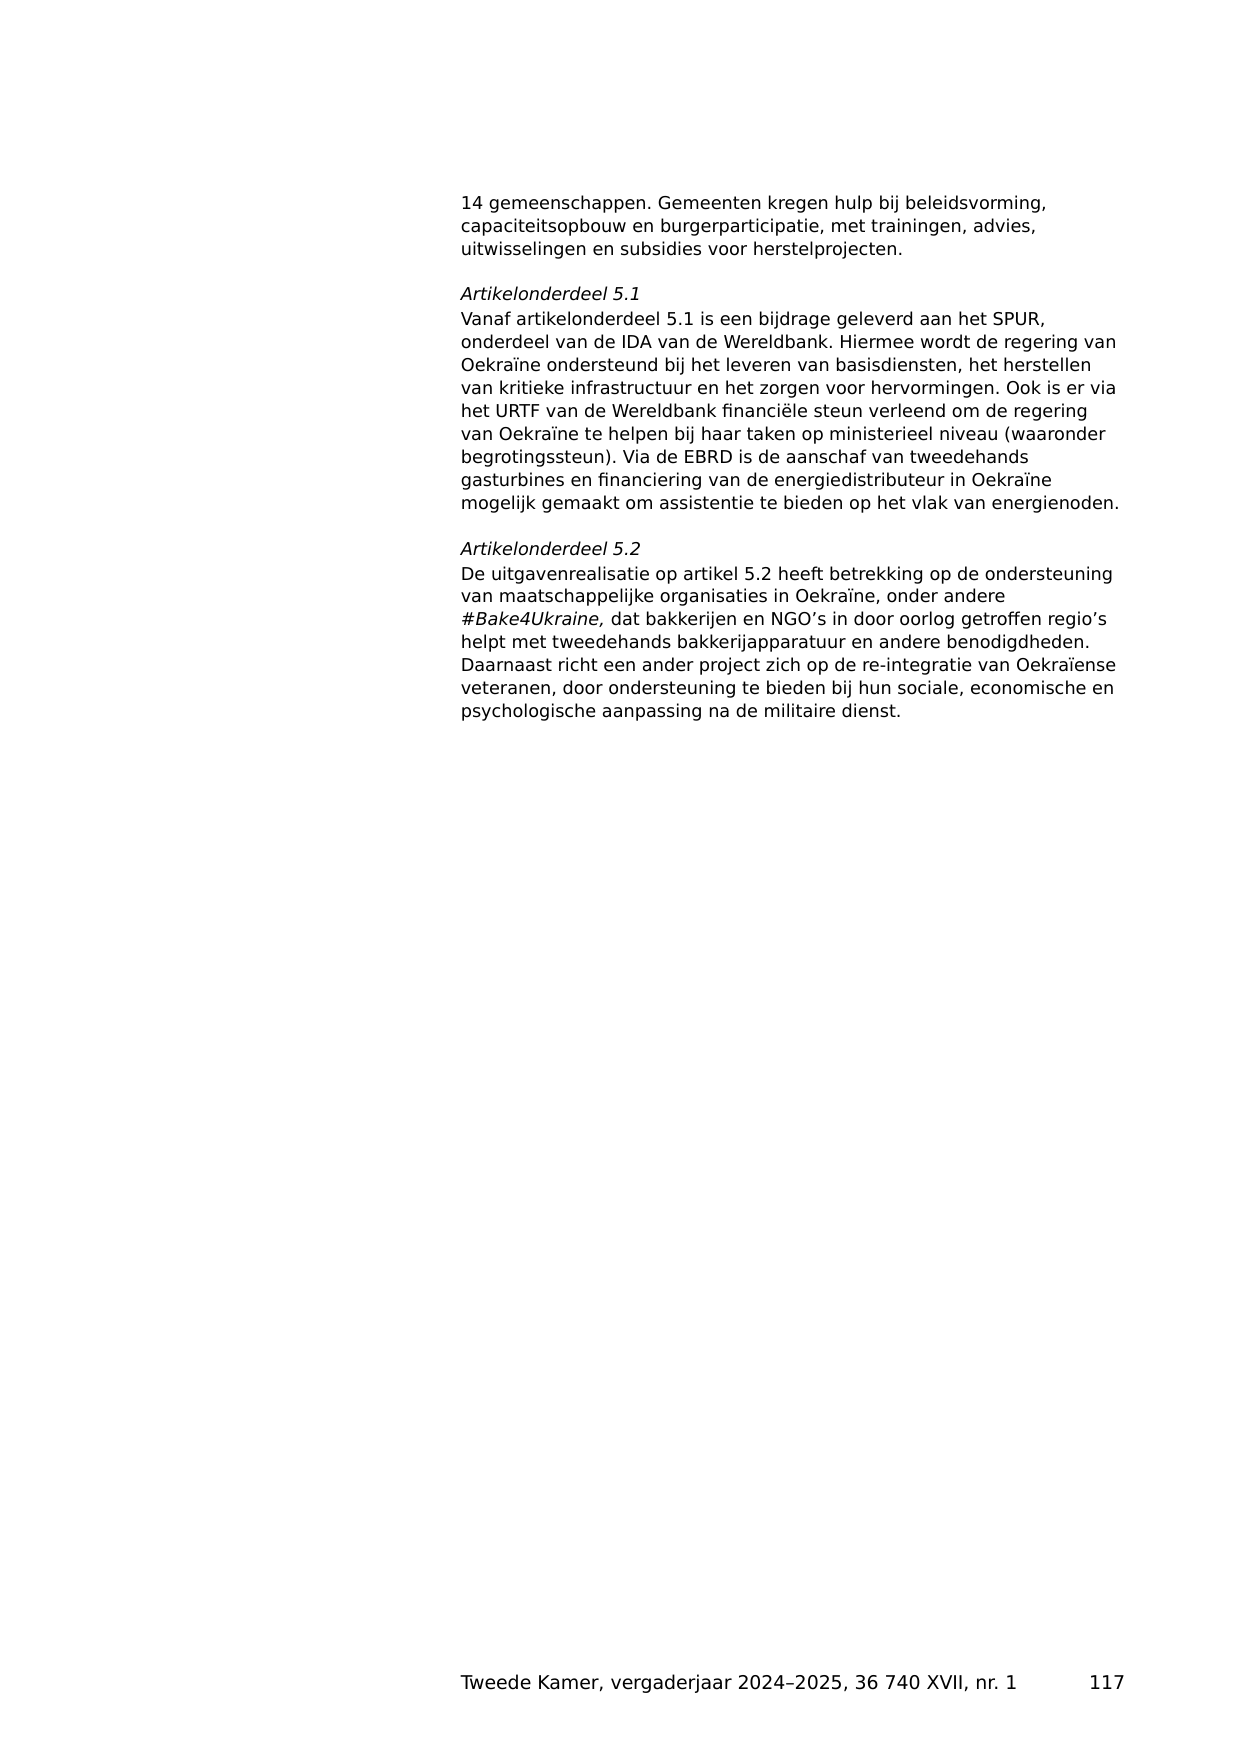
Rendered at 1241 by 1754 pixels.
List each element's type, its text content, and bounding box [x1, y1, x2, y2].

text Artikelonderdeel 5.1 [461, 282, 1125, 305]
text De uitgavenrealisatie op artikel 5.2 heeft betrekking op de ondersteuning van maatschappelijke organisaties in Oekraïne, onder andere #Bake4Ukraine, dat bakkerijen en NGO’s in door oorlog getroffen regio’s helpt met tweedehands bakkerijapparatuur en andere benodigdheden. Daarnaast richt een ander project zich op de re-integratie van Oekraïense veteranen, door ondersteuning te bieden bij hun sociale, economische en psychologische aanpassing na de militaire dienst. [461, 562, 1125, 722]
text Artikelonderdeel 5.2 [461, 537, 1125, 559]
text 14 gemeenschappen. Gemeenten kregen hulp bij beleidsvorming, capaciteitsopbouw en burgerparticipatie, met trainingen, advies, uitwisselingen en subsidies voor herstelprojecten. [461, 191, 1125, 259]
text Vanaf artikelonderdeel 5.1 is een bijdrage geleverd aan het SPUR, onderdeel van de IDA van de Wereldbank. Hiermee wordt de regering van Oekraïne ondersteund bij het leveren van basisdiensten, het herstellen van kritieke infrastructuur en het zorgen voor hervormingen. Ook is er via het URTF van de Wereldbank financiële steun verleend om de regering van Oekraïne te helpen bij haar taken op ministerieel niveau (waaronder begrotingssteun). Via de EBRD is de aanschaf van tweedehands gasturbines en financiering van de energiedistributeur in Oekraïne mogelijk gemaakt om assistentie te bieden op het vlak van energienoden. [461, 307, 1125, 514]
